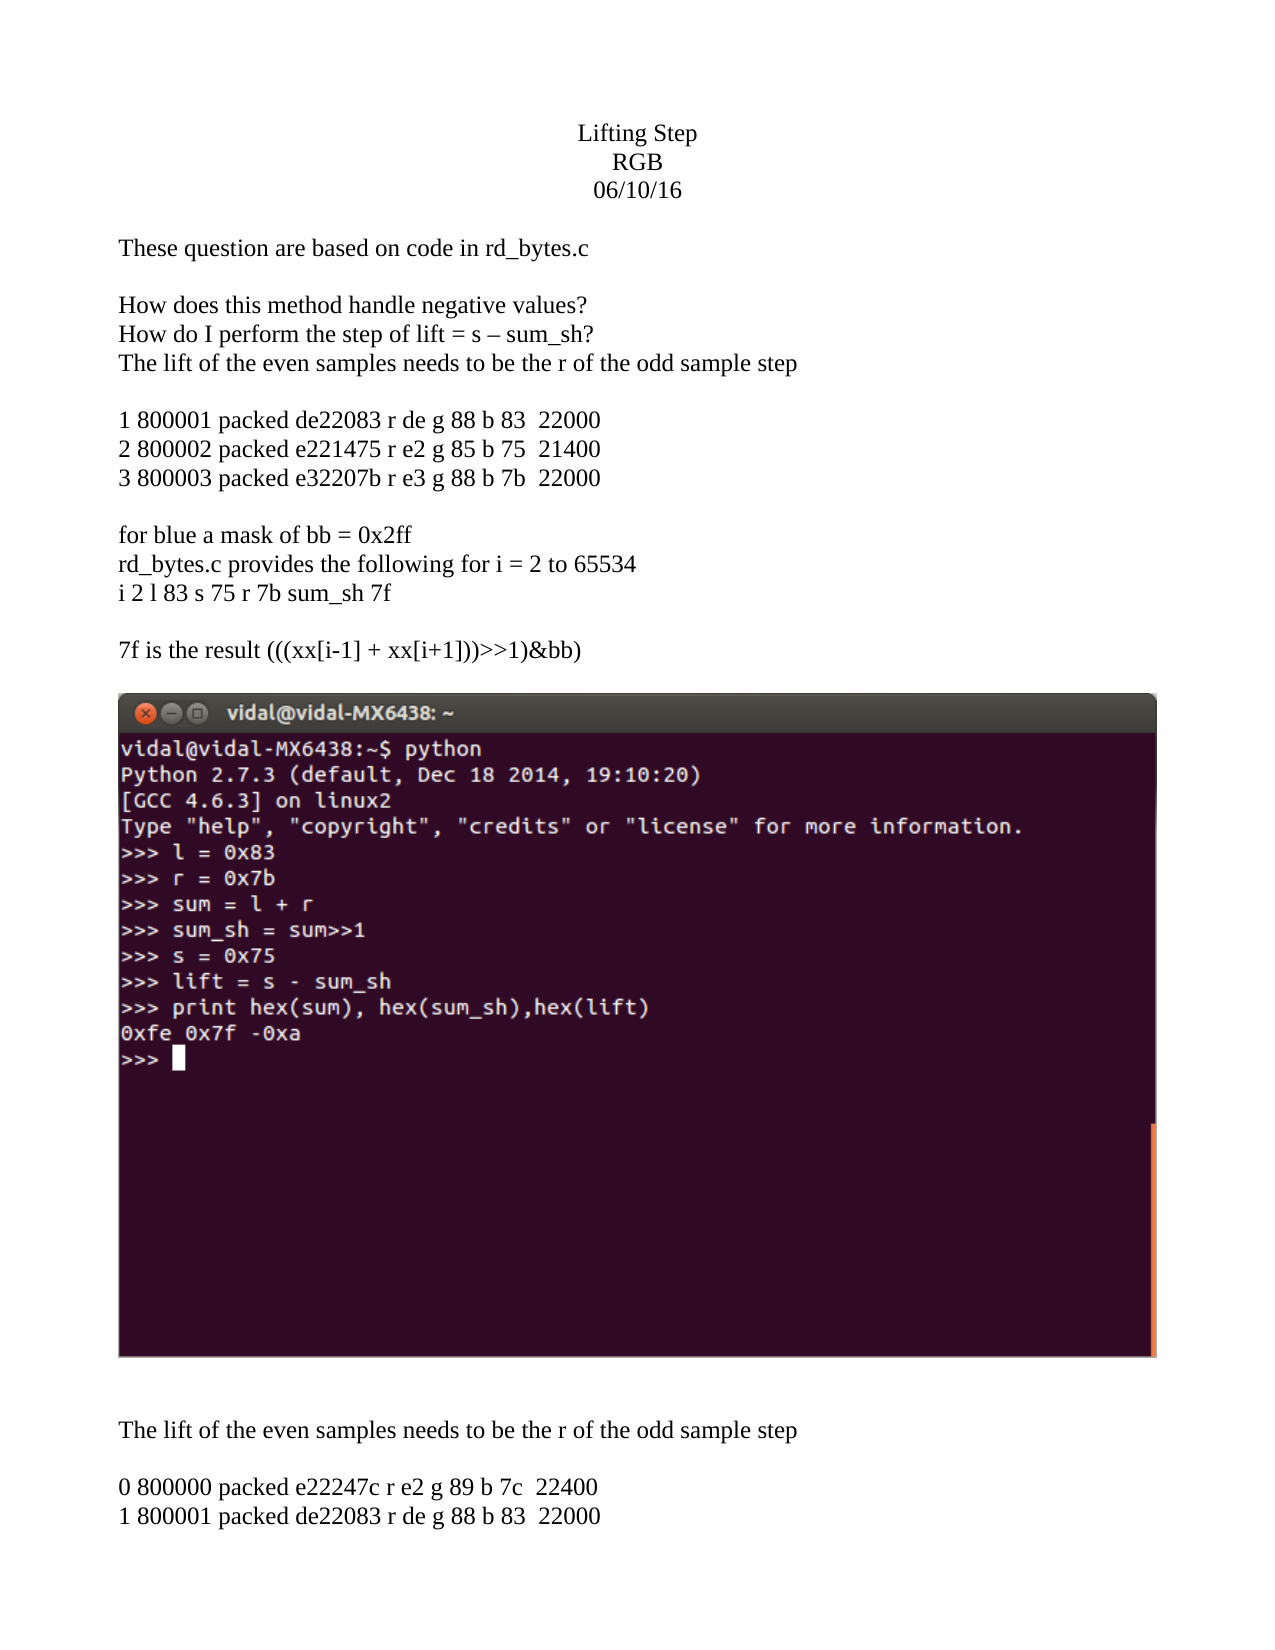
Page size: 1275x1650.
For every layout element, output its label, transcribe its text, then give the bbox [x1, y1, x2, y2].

text 7f is the result (((xx[i-1] + xx[i+1]))>>1)&bb) [118, 636, 1157, 664]
text RGB [118, 147, 1157, 176]
text 06/10/16 [118, 176, 1157, 204]
text 0 800000 packed e22247c r e2 g 89 b 7c 22400 [118, 1472, 1157, 1501]
text rd_bytes.c provides the following for i = 2 to 65534 [118, 549, 1157, 578]
text 2 800002 packed e221475 r e2 g 85 b 75 21400 [118, 434, 1157, 463]
text 1 800001 packed de22083 r de g 88 b 83 22000 [118, 1501, 1157, 1530]
text for blue a mask of bb = 0x2ff [118, 521, 1157, 549]
picture [118, 693, 1157, 1358]
text How do I perform the step of lift = s – sum_sh? [118, 319, 1157, 348]
text How does this method handle negative values? [118, 291, 1157, 319]
text i 2 l 83 s 75 r 7b sum_sh 7f [118, 578, 1157, 607]
text The lift of the even samples needs to be the r of the odd sample step [118, 1415, 1157, 1444]
text These question are based on code in rd_bytes.c [118, 233, 1157, 262]
text 3 800003 packed e32207b r e3 g 88 b 7b 22000 [118, 463, 1157, 492]
text Lifting Step [118, 118, 1157, 147]
text 1 800001 packed de22083 r de g 88 b 83 22000 [118, 406, 1157, 434]
text The lift of the even samples needs to be the r of the odd sample step [118, 348, 1157, 377]
